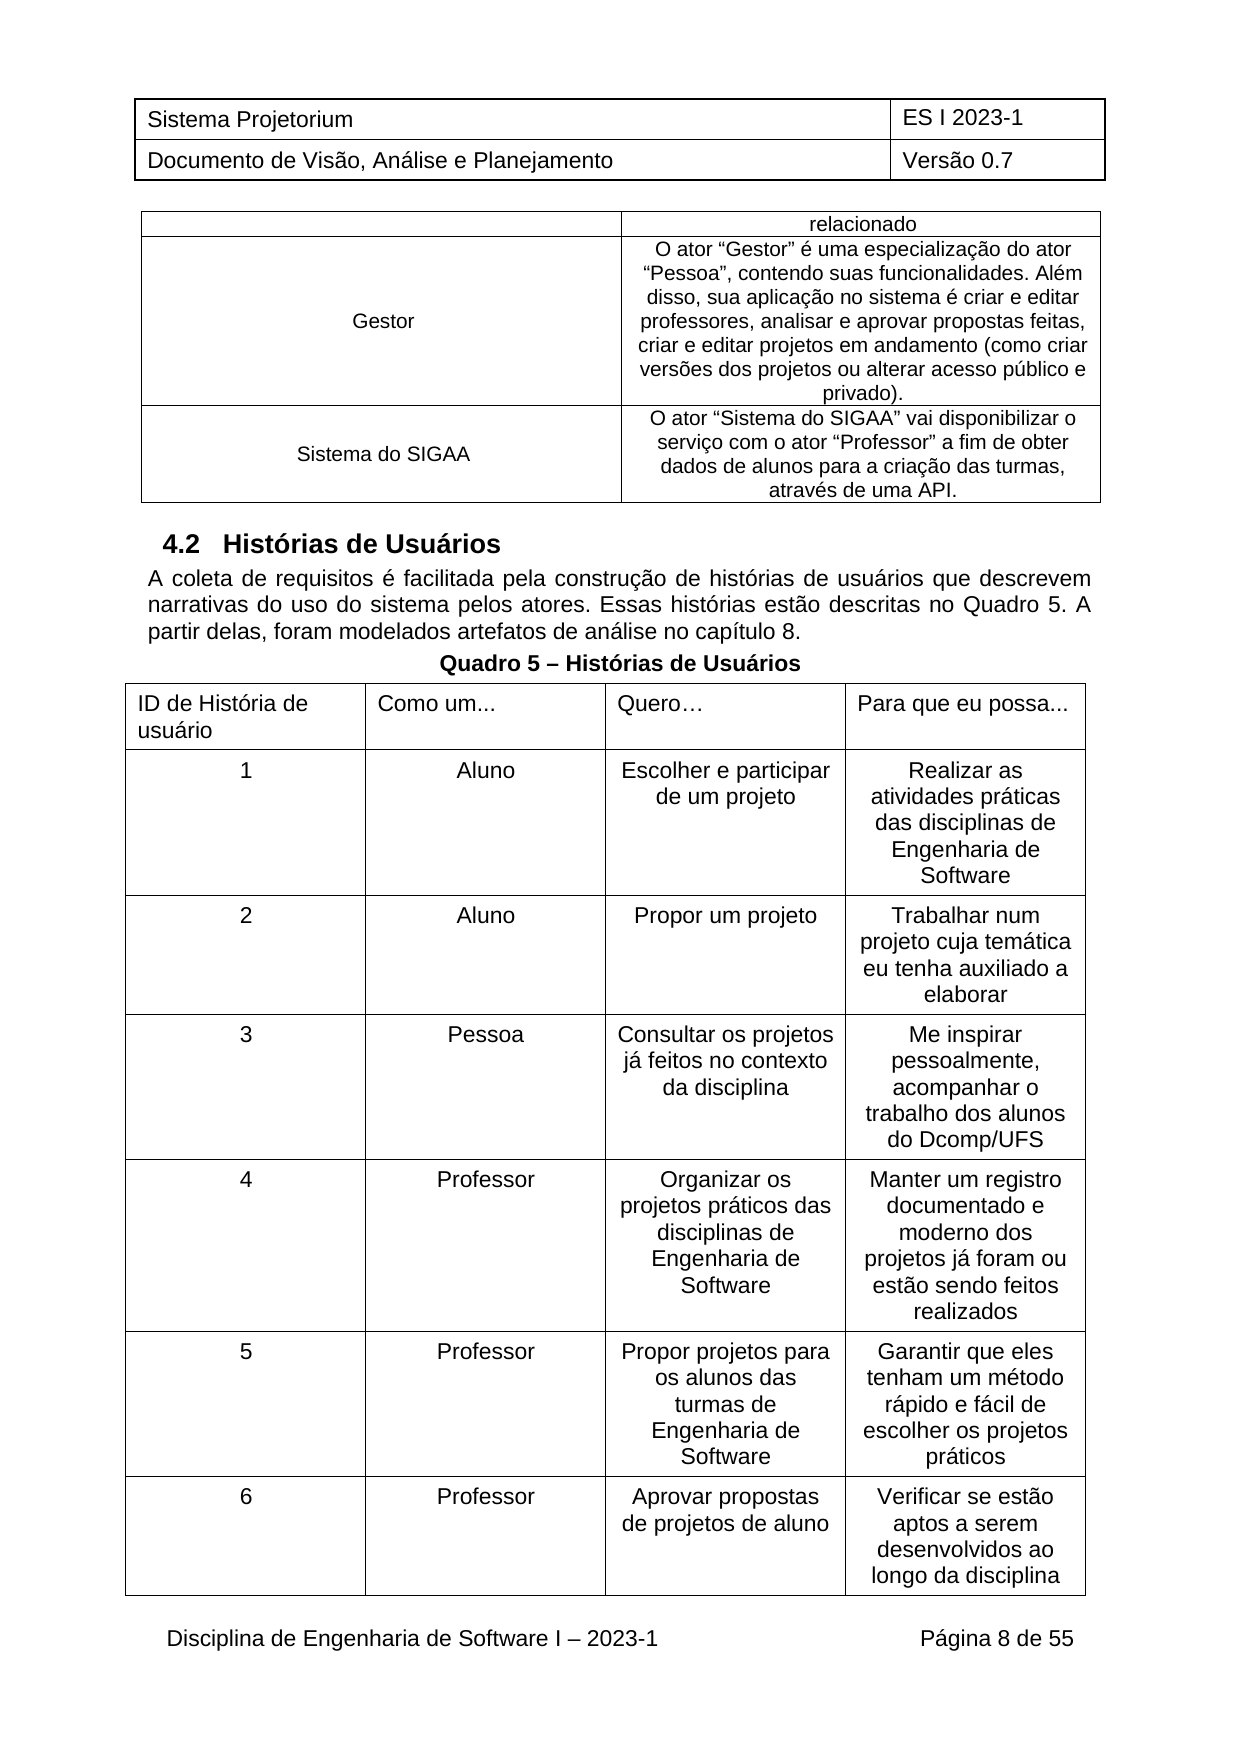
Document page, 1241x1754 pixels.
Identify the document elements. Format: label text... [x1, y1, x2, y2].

table_cell Manter um registro documentado e moderno dos projetos já foram ou estão sendo feitos realizados [846, 1160, 1085, 1331]
table_cell Me inspirar pessoalmente, acompanhar o trabalho dos alunos do Dcomp/UFS [846, 1015, 1085, 1159]
subtitle Histórias de Usuários [162, 528, 1092, 559]
table_cell Consultar os projetos já feitos no contexto da disciplina [606, 1015, 845, 1159]
table_cell Aluno [366, 750, 605, 894]
text A coleta de requisitos é facilitada pela construção de histórias de usuários que descrevem narrativas do uso do sistema pelos atores. Essas histórias estão descritas no Quadro 5. A partir delas, foram modelados artefatos de análise no capítulo 8. [148, 565, 1092, 644]
table_cell Realizar as atividades práticas das disciplinas de Engenharia de Software [846, 750, 1085, 894]
table_cell 3 [126, 1015, 365, 1159]
table_cell Gestor [142, 237, 621, 405]
table_cell Propor um projeto [606, 896, 845, 1013]
table_cell relacionado [622, 212, 1100, 236]
table_cell Pessoa [366, 1015, 605, 1159]
table_cell Aprovar propostas de projetos de aluno [606, 1477, 845, 1595]
table_cell Professor [366, 1160, 605, 1331]
table_cell O ator “Gestor” é uma especialização do ator “Pessoa”, contendo suas funcionalidades. Além disso, sua aplicação no sistema é criar e editar professores, analisar e aprovar propostas feitas, criar e editar projetos em andamento (como criar versões dos projetos ou alterar acesso público e privado). [622, 237, 1100, 405]
table_cell Garantir que eles tenham um método rápido e fácil de escolher os projetos práticos [846, 1332, 1085, 1476]
table_cell Sistema do SIGAA [142, 406, 621, 502]
table_header Como um... [366, 684, 605, 749]
table_cell 6 [126, 1477, 365, 1595]
table_header Para que eu possa... [846, 684, 1085, 749]
table_cell Aluno [366, 896, 605, 1013]
table_cell 4 [126, 1160, 365, 1331]
table_header ID de História de usuário [126, 684, 365, 749]
table_cell 2 [126, 896, 365, 1013]
table_cell Trabalhar num projeto cuja temática eu tenha auxiliado a elaborar [846, 896, 1085, 1013]
table_cell Propor projetos para os alunos das turmas de Engenharia de Software [606, 1332, 845, 1476]
table_cell 1 [126, 750, 365, 894]
table_cell O ator “Sistema do SIGAA” vai disponibilizar o serviço com o ator “Professor” a fim de obter dados de alunos para a criação das turmas, através de uma API. [622, 406, 1100, 502]
table_cell Escolher e participar de um projeto [606, 750, 845, 894]
text Quadro 5 – Histórias de Usuários [148, 650, 1092, 677]
table_cell 5 [126, 1332, 365, 1476]
table_cell Professor [366, 1332, 605, 1476]
table_cell Organizar os projetos práticos das disciplinas de Engenharia de Software [606, 1160, 845, 1331]
table_cell Verificar se estão aptos a serem desenvolvidos ao longo da disciplina [846, 1477, 1085, 1595]
table_cell [142, 212, 621, 236]
table_header Quero… [606, 684, 845, 749]
table_cell Professor [366, 1477, 605, 1595]
